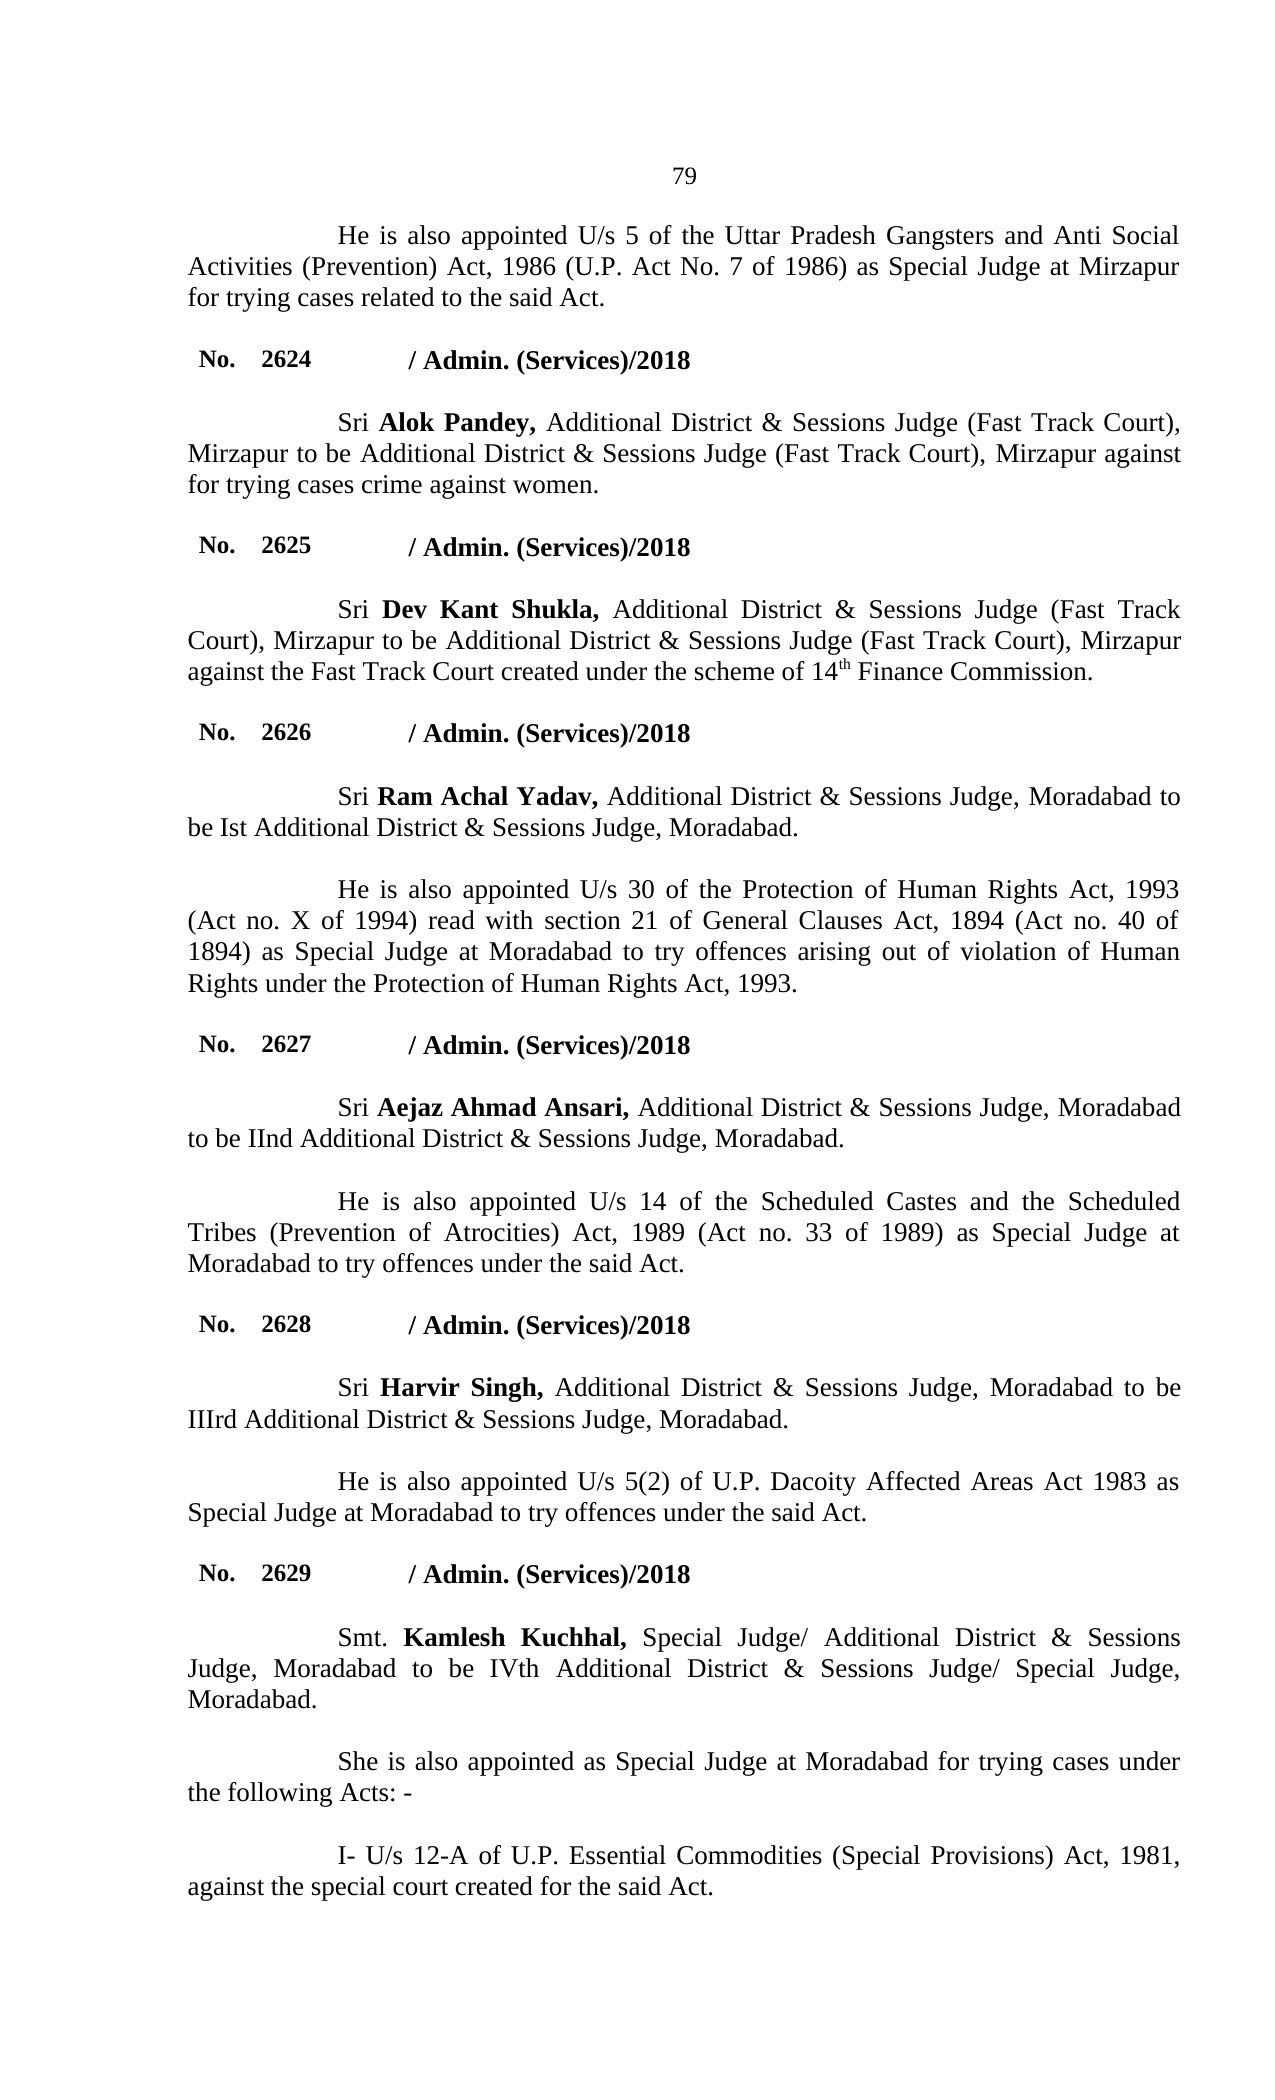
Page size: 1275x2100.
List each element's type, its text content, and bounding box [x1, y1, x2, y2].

table_header [250, 1029, 391, 1060]
table_header / Admin. (Services)/2018 [391, 531, 737, 562]
title Sri Harvir Singh, Additional District & Sessions Judge, Moradabad to be IIIrd Additional District & Sessions Judge, Moradabad. [187, 1372, 1181, 1434]
table_header [250, 1559, 391, 1589]
table_header / Admin. (Services)/2018 [391, 344, 737, 375]
title She is also appointed as Special Judge at Moradabad for trying cases under the following Acts: - [187, 1745, 1181, 1808]
title He is also appointed U/s 5(2) of U.P. Dacoity Affected Areas Act 1983 as Special Judge at Moradabad to try offences under the said Act. [187, 1465, 1181, 1527]
table_header No. [188, 1029, 250, 1060]
title Smt. Kamlesh Kuchhal, Special Judge/ Additional District & Sessions Judge, Moradabad to be IVth Additional District & Sessions Judge/ Special Judge, Moradabad. [187, 1621, 1181, 1714]
table_header [250, 531, 391, 562]
table_header No. [188, 344, 250, 375]
title He is also appointed U/s 14 of the Scheduled Castes and the Scheduled Tribes (Prevention of Atrocities) Act, 1989 (Act no. 33 of 1989) as Special Judge at Moradabad to try offences under the said Act. [187, 1185, 1181, 1278]
table_header / Admin. (Services)/2018 [391, 717, 737, 749]
title He is also appointed U/s 30 of the Protection of Human Rights Act, 1993 (Act no. X of 1994) read with section 21 of General Clauses Act, 1894 (Act no. 40 of 1894) as Special Judge at Moradabad to try offences arising out of violation of Human Rights under the Protection of Human Rights Act, 1993. [187, 873, 1181, 998]
table_header / Admin. (Services)/2018 [391, 1559, 737, 1589]
text I- U/s 12-A of U.P. Essential Commodities (Special Provisions) Act, 1981, against the special court created for the said Act. [187, 1839, 1181, 1901]
table_header [250, 344, 391, 375]
title Sri Alok Pandey, Additional District & Sessions Judge (Fast Track Court), Mirzapur to be Additional District & Sessions Judge (Fast Track Court), Mirzapur against for trying cases crime against women. [187, 406, 1181, 499]
title Sri Aejaz Ahmad Ansari, Additional District & Sessions Judge, Moradabad to be IInd Additional District & Sessions Judge, Moradabad. [187, 1091, 1181, 1153]
table_header No. [188, 1309, 250, 1340]
table_header No. [188, 531, 250, 562]
table_header No. [188, 1559, 250, 1589]
table_header [250, 717, 391, 749]
title He is also appointed U/s 5 of the Uttar Pradesh Gangsters and Anti Social Activities (Prevention) Act, 1986 (U.P. Act No. 7 of 1986) as Special Judge at Mirzapur for trying cases related to the said Act. [187, 219, 1181, 313]
title Sri Dev Kant Shukla, Additional District & Sessions Judge (Fast Track Court), Mirzapur to be Additional District & Sessions Judge (Fast Track Court), Mirzapur against the Fast Track Court created under the scheme of 14th Finance Commission. [187, 593, 1181, 686]
table_header No. [188, 717, 250, 749]
table_header [250, 1309, 391, 1340]
title Sri Ram Achal Yadav, Additional District & Sessions Judge, Moradabad to be Ist Additional District & Sessions Judge, Moradabad. [187, 780, 1181, 842]
table_header / Admin. (Services)/2018 [391, 1309, 737, 1340]
table_header / Admin. (Services)/2018 [391, 1029, 737, 1060]
